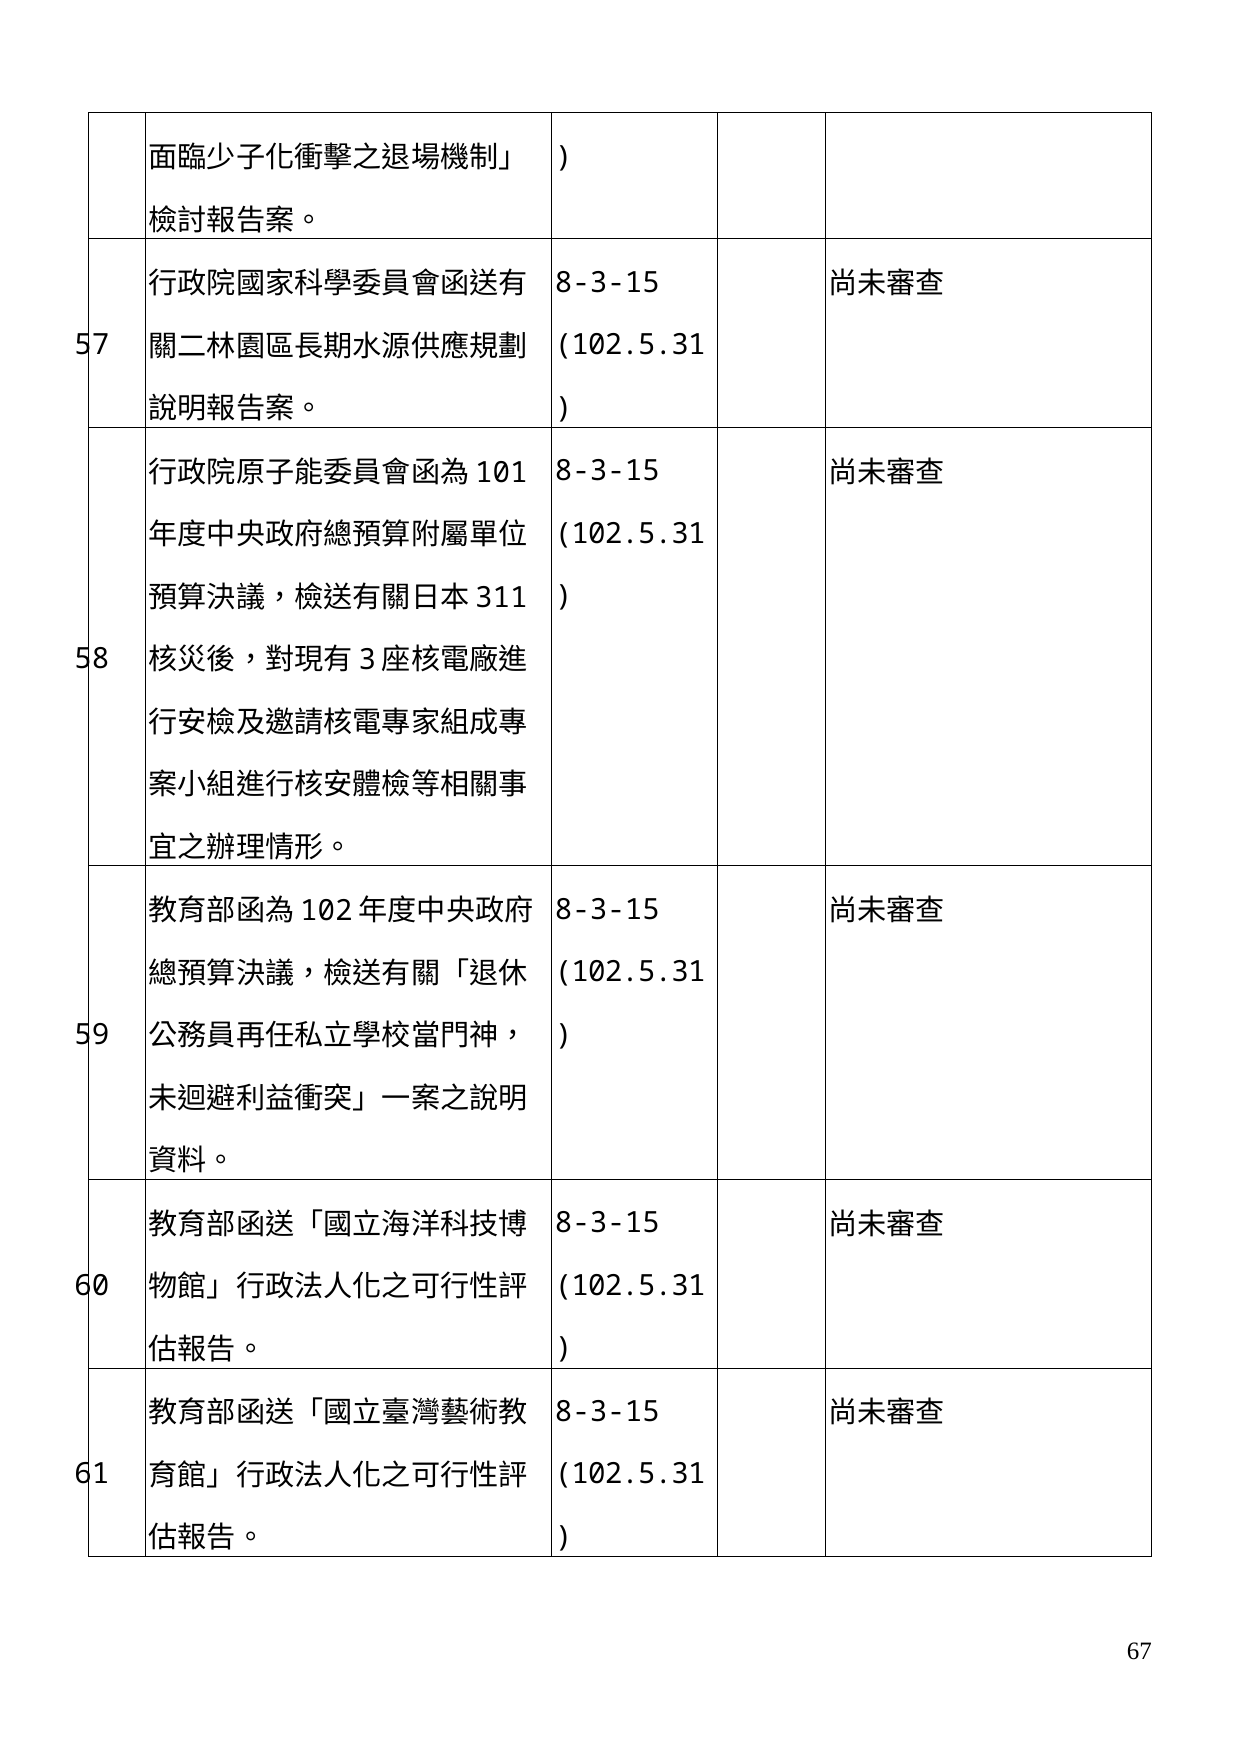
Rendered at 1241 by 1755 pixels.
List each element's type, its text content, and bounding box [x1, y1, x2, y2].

table_cell [718, 866, 825, 1179]
table_cell 行政院國家科學委員會函送有關二林園區長期水源供應規劃說明報告案。 [146, 239, 551, 427]
table_cell 教育部函為102年度中央政府總預算決議，檢送有關「退休公務員再任私立學校當門神，未迴避利益衝突」一案之說明資料。 [146, 866, 551, 1179]
table_cell [718, 1180, 825, 1367]
table_cell [718, 428, 825, 865]
table_cell 尚未審查 [826, 866, 1151, 1179]
table_cell 行政院原子能委員會函為101年度中央政府總預算附屬單位預算決議，檢送有關日本311核災後，對現有3座核電廠進行安檢及邀請核電專家組成專案小組進行核安體檢等相關事宜之辦理情形。 [146, 428, 551, 865]
table_cell 尚未審查 [826, 1369, 1151, 1556]
table_cell 教育部函送「國立海洋科技博物館」行政法人化之可行性評估報告。 [146, 1180, 551, 1367]
table_cell 尚未審查 [826, 428, 1151, 865]
table_cell 8-3-15 (102.5.31) [552, 1369, 717, 1556]
table_cell 8-3-15 (102.5.31) [552, 239, 717, 427]
table_cell 尚未審查 [826, 239, 1151, 427]
table_cell [89, 239, 145, 427]
table_cell 尚未審查 [826, 1180, 1151, 1367]
table_cell [826, 113, 1151, 238]
table_cell 8-3-15 (102.5.31) [552, 1180, 717, 1367]
table_cell [89, 1369, 145, 1556]
table_cell [89, 866, 145, 1179]
table_cell [89, 428, 145, 865]
table_cell 教育部函送「國立臺灣藝術教育館」行政法人化之可行性評估報告。 [146, 1369, 551, 1556]
table_cell 8-3-15 (102.5.31) [552, 428, 717, 865]
table_cell ) [552, 113, 717, 238]
table_cell 8-3-15 (102.5.31) [552, 866, 717, 1179]
table_cell [89, 113, 145, 238]
table_cell 面臨少子化衝擊之退場機制」檢討報告案。 [146, 113, 551, 238]
table_cell [718, 239, 825, 427]
table_cell [89, 1180, 145, 1367]
table_cell [718, 1369, 825, 1556]
table_cell [718, 113, 825, 238]
